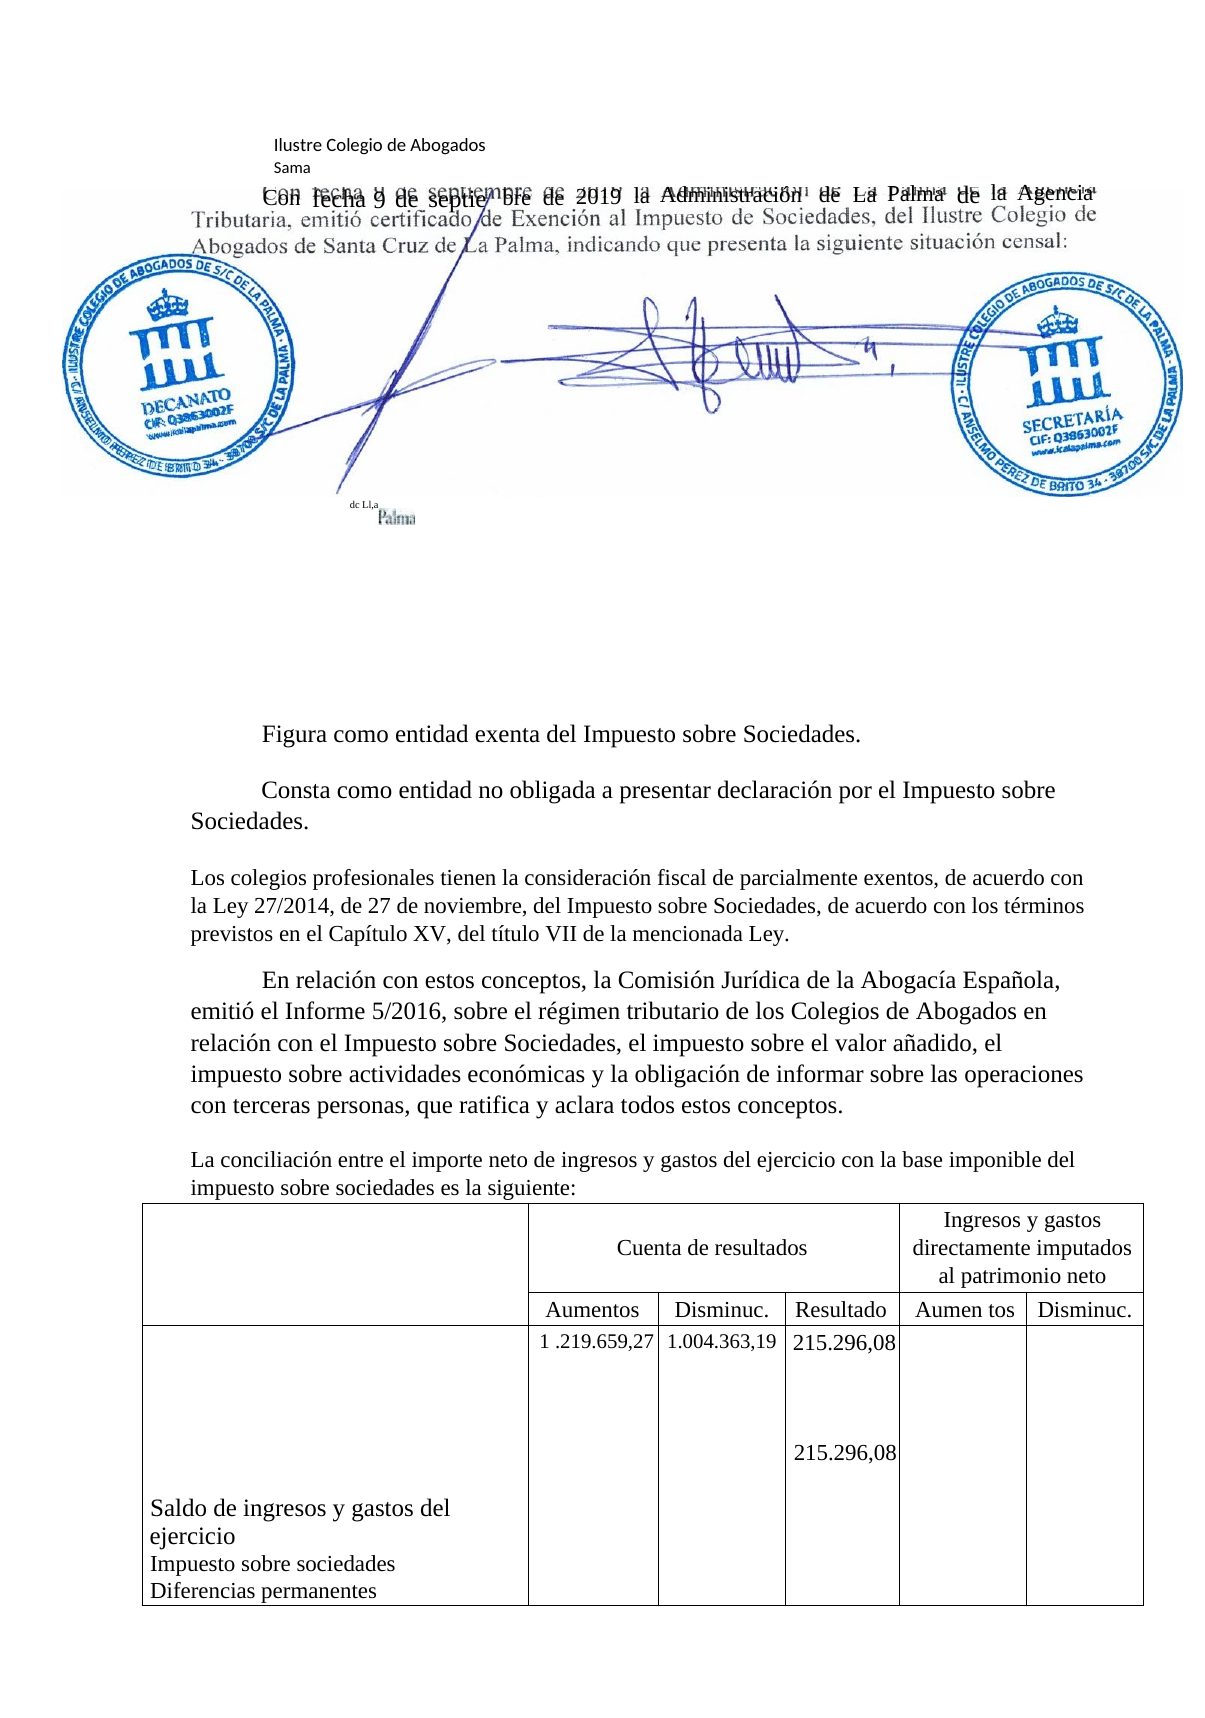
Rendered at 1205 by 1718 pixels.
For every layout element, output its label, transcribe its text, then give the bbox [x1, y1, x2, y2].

table_cell Disminuc. [1027, 1293, 1143, 1325]
table_cell [900, 1326, 1026, 1604]
text En relación con estos conceptos, la Comisión Jurídica de la Abogacía Española, emitió el Informe 5/2016, sobre el régimen tributario de los Colegios de Abogados en relación con el Impuesto sobre Sociedades, el impuesto sobre el valor añadido, el impuesto sobre actividades económicas y la obligación de informar sobre las operaciones con terceras personas, que ratifica y aclara todos estos conceptos. [190, 965, 1098, 1119]
text dc Ll,a [349, 499, 1099, 525]
table_cell Saldo de ingresos y gastos del ejercicio Impuesto sobre sociedades Diferencias permanentes [143, 1326, 528, 1604]
table_cell Aumen tos [900, 1293, 1026, 1325]
table_cell Resultado [786, 1293, 899, 1325]
text Los colegios profesionales tienen la consideración fiscal de parcialmente exentos, de acuerdo con la Ley 27/2014, de 27 de noviembre, del Impuesto sobre Sociedades, de acuerdo con los términos previstos en el Capítulo XV, del título VII de la mencionada Ley. [190, 864, 1098, 947]
table_cell Disminuc. [659, 1293, 785, 1325]
table_header Ingresos y gastos directamente imputados al patrimonio neto [900, 1204, 1143, 1292]
table_cell Aumentos [529, 1293, 658, 1325]
table_header Cuenta de resultados [529, 1204, 899, 1292]
table_cell 1 .219.659,27 [529, 1326, 658, 1604]
table_header [143, 1204, 528, 1325]
table_cell 215.296,08 215.296,08 [786, 1326, 899, 1604]
text Consta como entidad no obligada a presentar declaración por el Impuesto sobre Sociedades. [190, 775, 1098, 835]
text La conciliación entre el importe neto de ingresos y gastos del ejercicio con la base imponible del impuesto sobre sociedades es la siguiente: [190, 1146, 1098, 1201]
text Figura como entidad exenta del Impuesto sobre Sociedades. [262, 719, 1098, 747]
table_cell 1.004.363,19 [659, 1326, 785, 1604]
table_cell [1027, 1326, 1143, 1604]
